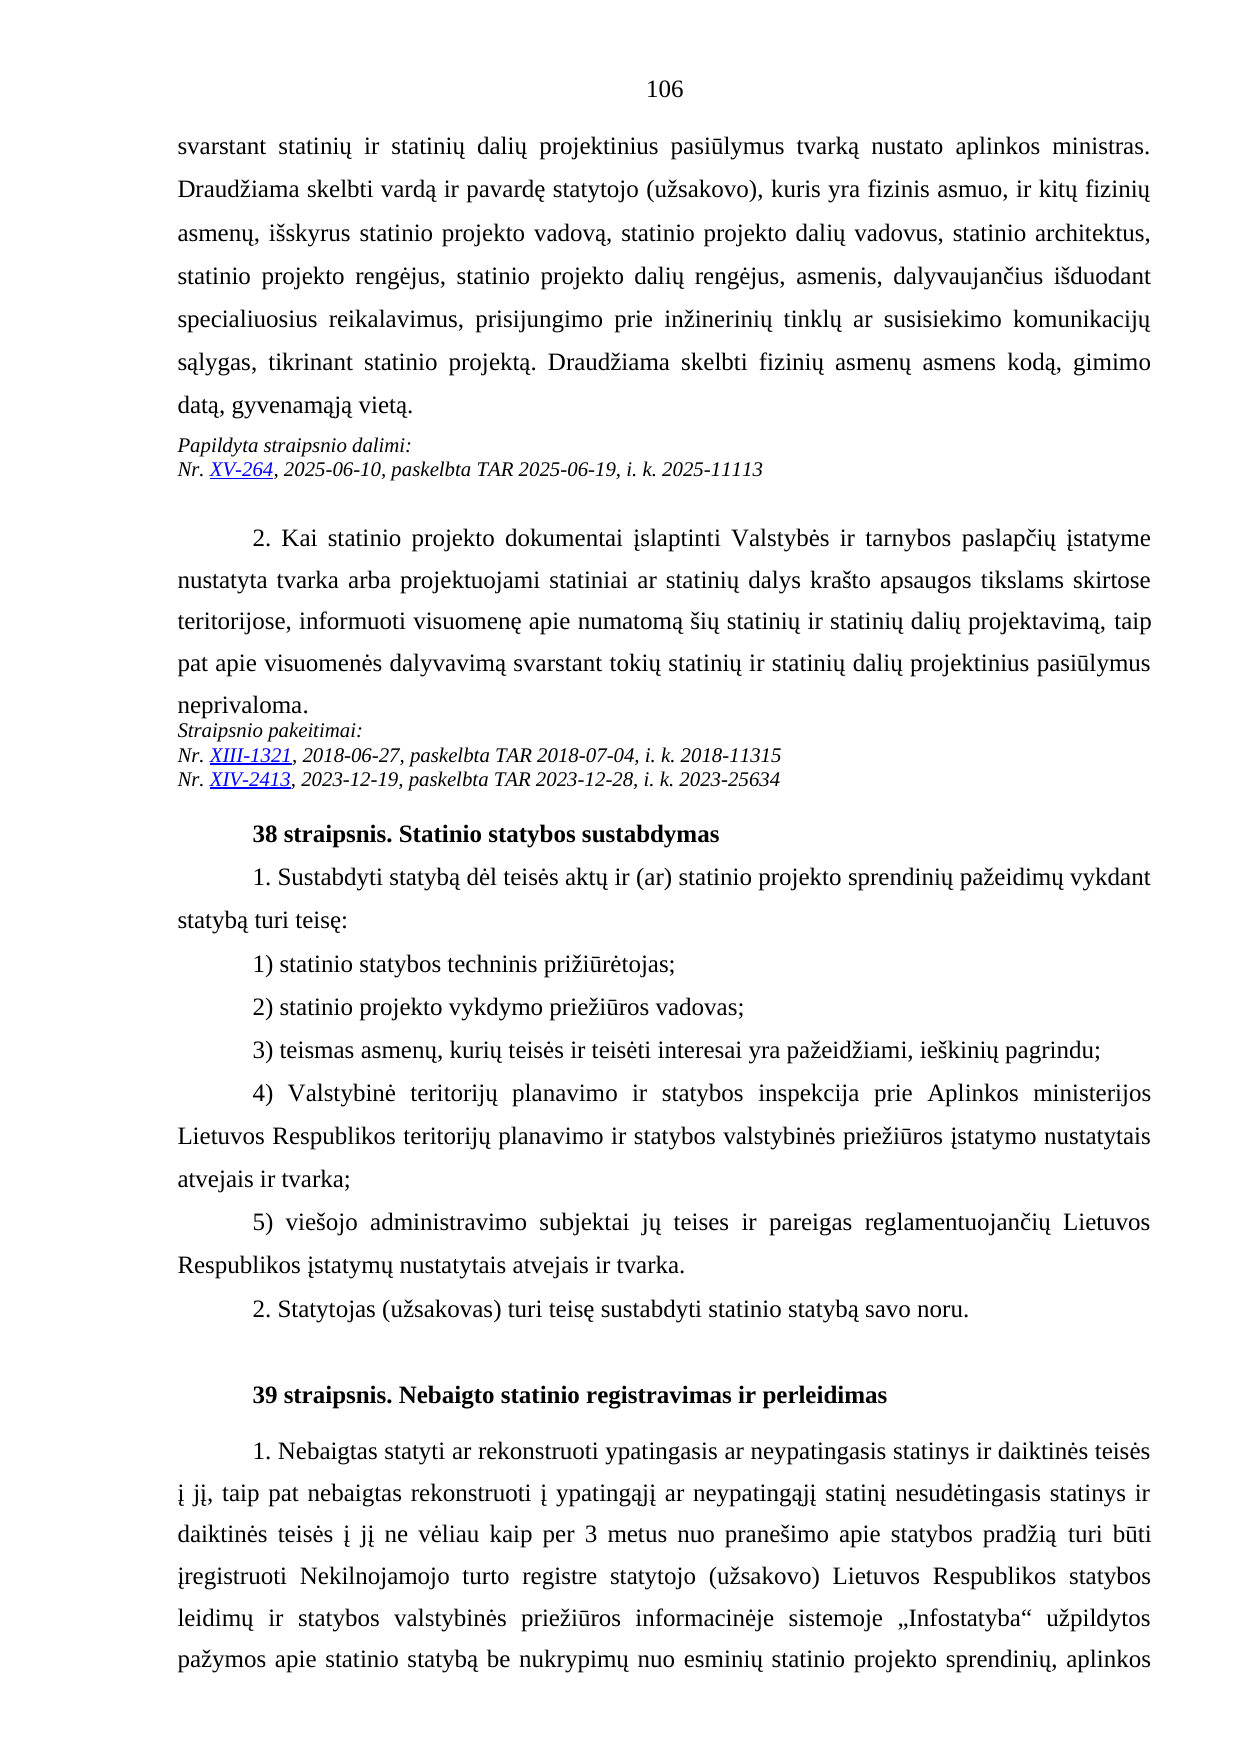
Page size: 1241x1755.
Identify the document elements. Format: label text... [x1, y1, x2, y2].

text Nr. XIV-2413, 2023-12-19, paskelbta TAR 2023-12-28, i. k. 2023-25634 [177, 767, 1152, 791]
text Nr. XV-264, 2025-06-10, paskelbta TAR 2025-06-19, i. k. 2025-11113 [177, 457, 1152, 481]
text Papildyta straipsnio dalimi: [177, 433, 1152, 457]
text 3) teismas asmenų, kurių teisės ir teisėti interesai yra pažeidžiami, ieškinių pagrindu; [177, 1035, 1152, 1064]
text 1. Sustabdyti statybą dėl teisės aktų ir (ar) statinio projekto sprendinių pažeidimų vykdant statybą turi teisę: [177, 862, 1152, 934]
text 1) statinio statybos techninis prižiūrėtojas; [177, 949, 1152, 977]
text 2. Kai statinio projekto dokumentai įslaptinti Valstybės ir tarnybos paslapčių įstatyme nustatyta tvarka arba projektuojami statiniai ar statinių dalys krašto apsaugos tikslams skirtose teritorijose, informuoti visuomenę apie numatomą šių statinių ir statinių dalių projektavimą, taip pat apie visuomenės dalyvavimą svarstant tokių statinių ir statinių dalių projektinius pasiūlymus neprivaloma. [177, 510, 1152, 718]
text 2) statinio projekto vykdymo priežiūros vadovas; [177, 992, 1152, 1021]
text 5) viešojo administravimo subjektai jų teises ir pareigas reglamentuojančių Lietuvos Respublikos įstatymų nustatytais atvejais ir tvarka. [177, 1207, 1152, 1279]
text 4) Valstybinė teritorijų planavimo ir statybos inspekcija prie Aplinkos ministerijos Lietuvos Respublikos teritorijų planavimo ir statybos valstybinės priežiūros įstatymo nustatytais atvejais ir tvarka; [177, 1078, 1152, 1193]
text 38 straipsnis. Statinio statybos sustabdymas [177, 819, 1152, 848]
text 39 straipsnis. Nebaigto statinio registravimas ir perleidimas [177, 1380, 1152, 1409]
text 1. Nebaigtas statyti ar rekonstruoti ypatingasis ar neypatingasis statinys ir daiktinės teisės į jį, taip pat nebaigtas rekonstruoti į ypatingąjį ar neypatingąjį statinį nesudėtingasis statinys ir daiktinės teisės į jį ne vėliau kaip per 3 metus nuo pranešimo apie statybos pradžią turi būti įregistruoti Nekilnojamojo turto registre statytojo (užsakovo) Lietuvos Respublikos statybos leidimų ir statybos valstybinės priežiūros informacinėje sistemoje „Infostatyba“ užpildytos pažymos apie statinio statybą be nukrypimų nuo esminių statinio projekto sprendinių, aplinkos [177, 1423, 1152, 1673]
text svarstant statinių ir statinių dalių projektinius pasiūlymus tvarką nustato aplinkos ministras. Draudžiama skelbti vardą ir pavardę statytojo (užsakovo), kuris yra fizinis asmuo, ir kitų fizinių asmenų, išskyrus statinio projekto vadovą, statinio projekto dalių vadovus, statinio architektus, statinio projekto rengėjus, statinio projekto dalių rengėjus, asmenis, dalyvaujančius išduodant specialiuosius reikalavimus, prisijungimo prie inžinerinių tinklų ar susisiekimo komunikacijų sąlygas, tikrinant statinio projektą. Draudžiama skelbti fizinių asmenų asmens kodą, gimimo datą, gyvenamąją vietą. [177, 131, 1152, 419]
text 2. Statytojas (užsakovas) turi teisę sustabdyti statinio statybą savo noru. [177, 1294, 1152, 1322]
text Nr. XIII-1321, 2018-06-27, paskelbta TAR 2018-07-04, i. k. 2018-11315 [177, 742, 1152, 767]
text Straipsnio pakeitimai: [177, 718, 1152, 742]
